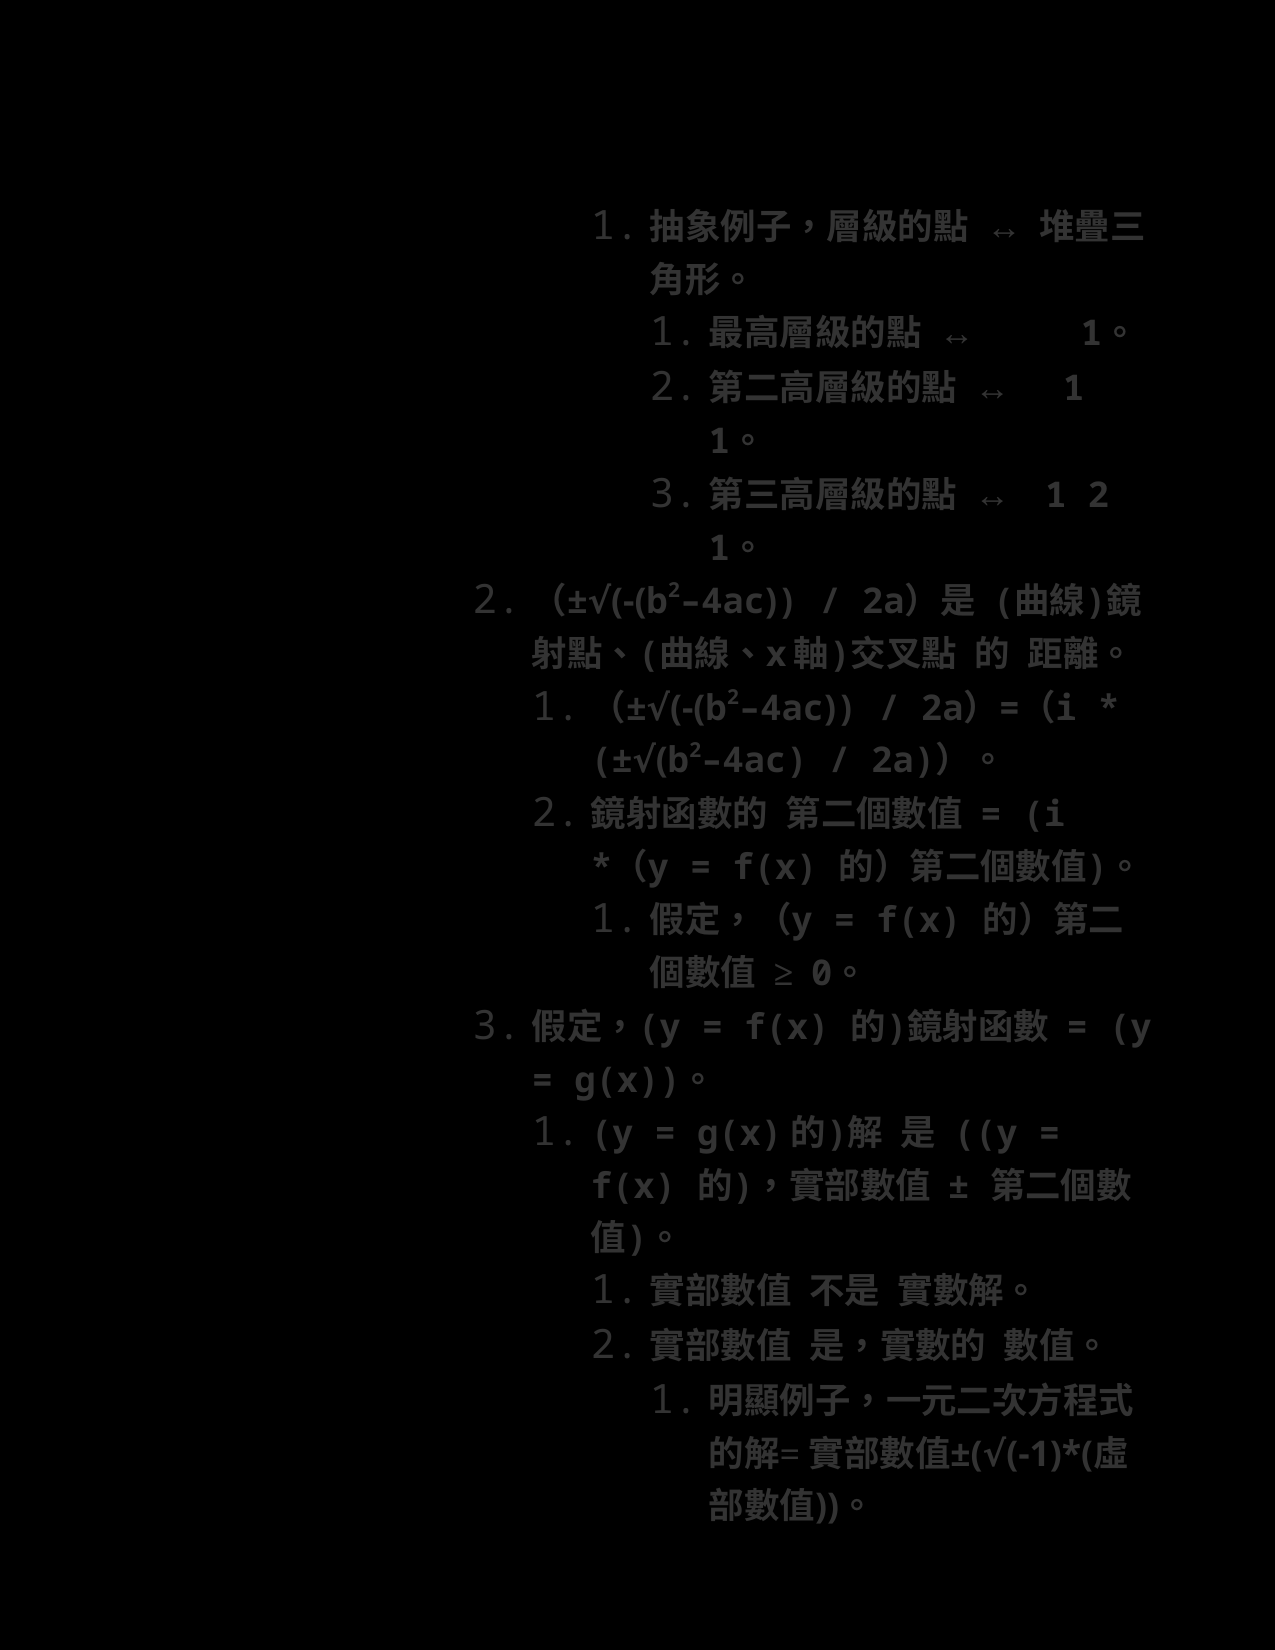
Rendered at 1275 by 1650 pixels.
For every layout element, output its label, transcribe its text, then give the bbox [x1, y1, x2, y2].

list 第三高層級的點 ↔ 1 2 1。 [649, 464, 1157, 570]
list 假定，(y = f(x) 的)鏡射函數 = (y = g(x))。 [472, 996, 1157, 1102]
list （±√(-(b2–4ac)) / 2a）=（i * (±√(b2–4ac) / 2a)）。 [532, 677, 1157, 783]
list (y = g(x) 的)解 是 ((y = f(x) 的)，實部數值 ± 第二個數值)。 [532, 1102, 1157, 1260]
list 實部數值 不是 實數解。 [591, 1260, 1157, 1315]
list 抽象例子，層級的點 ↔ 堆疊三角形。 [591, 196, 1157, 302]
list 實部數值 是，實數的 數值。 [591, 1315, 1157, 1371]
list 明顯例子，一元二次方程式的解= 實部數值±(√(-1)*(虛部數值))。 [649, 1371, 1157, 1528]
list （±√(-(b2–4ac)) / 2a）是 (曲線)鏡射點、(曲線、x軸)交叉點 的 距離。 [472, 570, 1157, 677]
list 最高層級的點 ↔ 1。 [649, 302, 1157, 357]
list 假定，（y = f(x) 的）第二個數值 ≥ 0。 [591, 889, 1157, 996]
list 鏡射函數的 第二個數值 = (i *（y = f(x) 的）第二個數值)。 [532, 783, 1157, 889]
list 第二高層級的點 ↔ 1 1。 [649, 357, 1157, 464]
